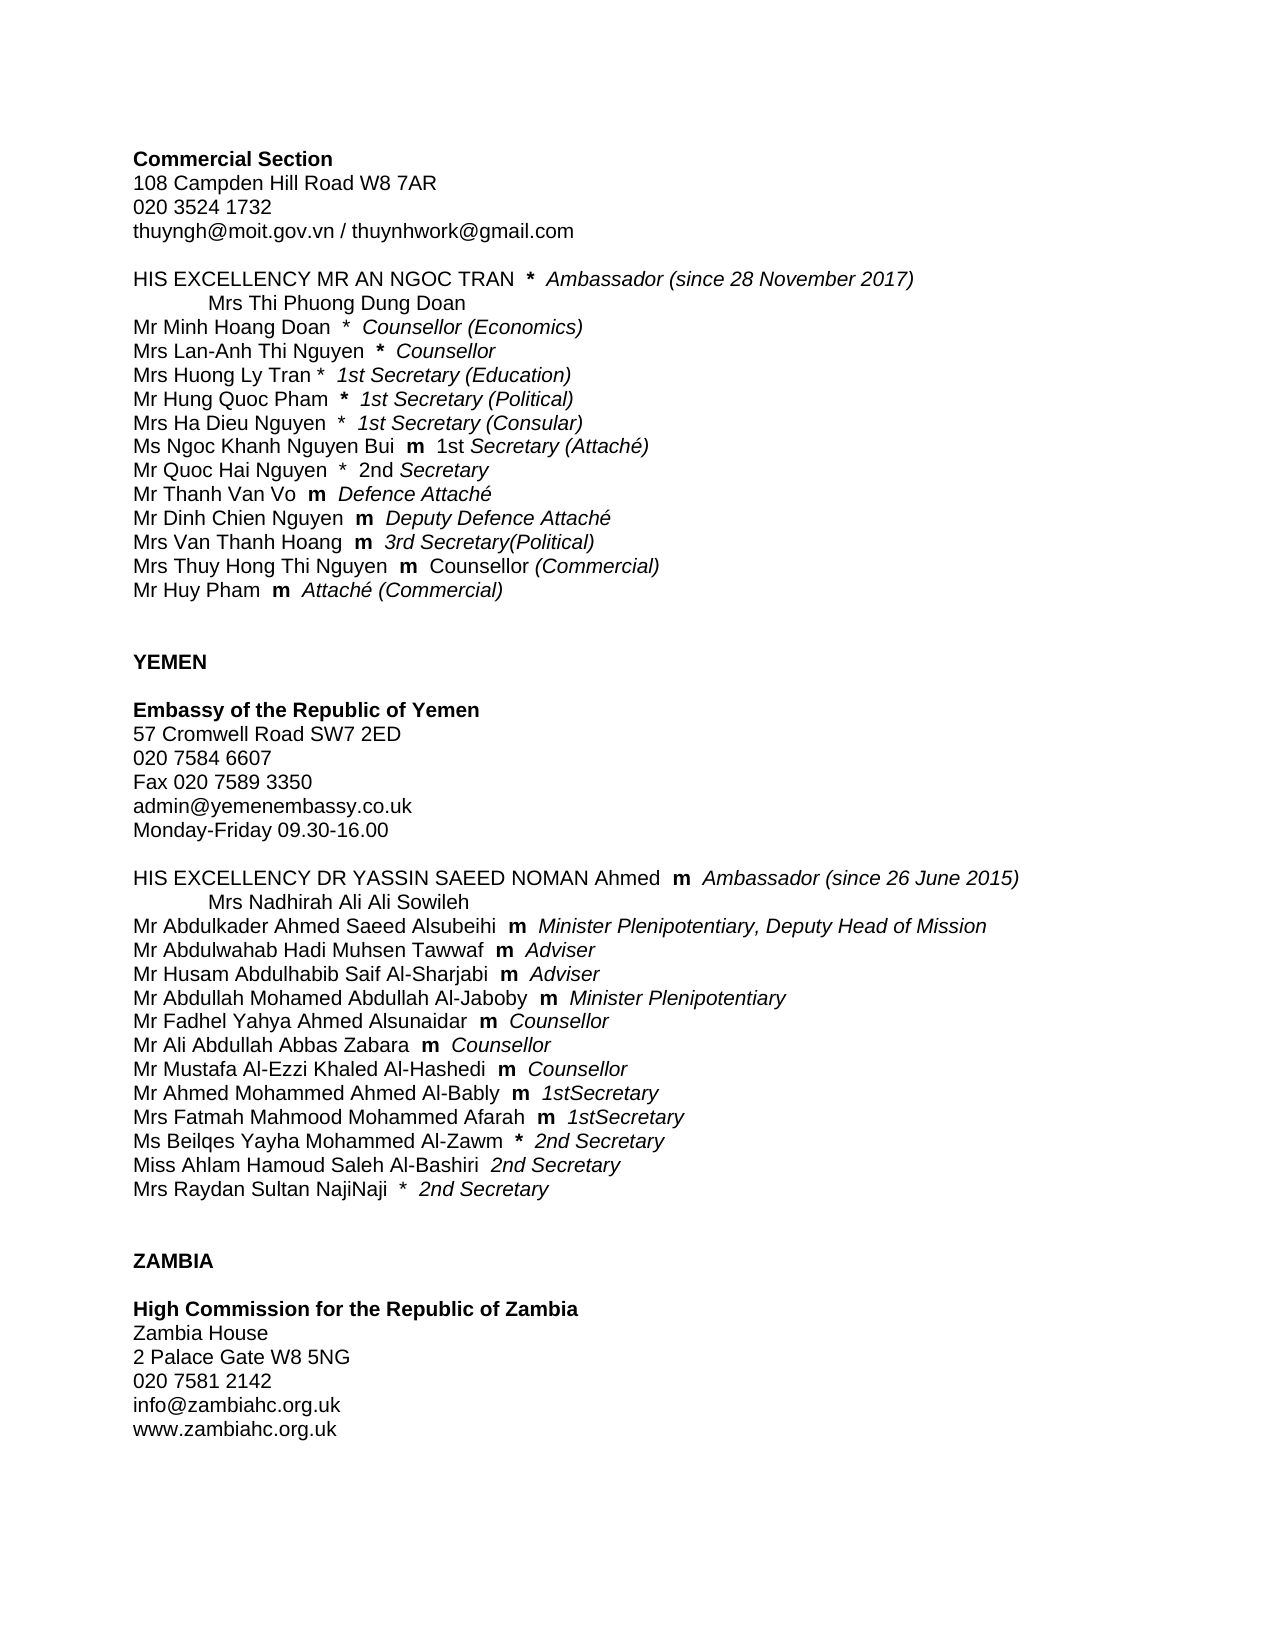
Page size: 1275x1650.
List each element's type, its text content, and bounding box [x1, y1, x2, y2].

text Mrs Thi Phuong Dung Doan [133, 291, 1181, 314]
text Ms Ngoc Khanh Nguyen Bui m 1st Secretary (Attaché) [133, 434, 1181, 458]
text Mrs Raydan Sultan NajiNaji * 2nd Secretary [133, 1177, 1181, 1201]
text Mrs Huong Ly Tran * 1st Secretary (Education) [133, 362, 1181, 386]
text Commercial Section [133, 147, 1181, 171]
text Mrs Lan-Anh Thi Nguyen * Counsellor [133, 338, 1181, 362]
text Mr Huy Pham m Attaché (Commercial) [133, 578, 1181, 602]
subtitle High Commission for the Republic of Zambia [133, 1297, 1181, 1321]
text Mrs Nadhirah Ali Ali Sowileh [133, 889, 1181, 913]
text Fax 020 7589 3350 [133, 770, 1181, 794]
text info@zambiahc.org.uk [133, 1393, 1181, 1417]
text Mrs Van Thanh Hoang m 3rd Secretary(Political) [133, 530, 1181, 554]
text 108 Campden Hill Road W8 7AR [133, 171, 1181, 195]
text admin@yemenembassy.co.uk [133, 794, 1181, 818]
text Mr Abdulwahab Hadi Muhsen Tawwaf m Adviser [133, 937, 1181, 961]
text Mr Mustafa Al-Ezzi Khaled Al-Hashedi m Counsellor [133, 1057, 1181, 1081]
text 020 7581 2142 [133, 1369, 1181, 1393]
text Mr Thanh Van Vo m Defence Attaché [133, 482, 1181, 506]
text HIS EXCELLENCY DR YASSIN SAEED NOMAN Ahmed m Ambassador (since 26 June 2015) [133, 866, 1181, 889]
text 2 Palace Gate W8 5NG [133, 1345, 1181, 1369]
text www.zambiahc.org.uk [133, 1417, 1181, 1441]
text Mrs Ha Dieu Nguyen * 1st Secretary (Consular) [133, 410, 1181, 434]
text thuyngh@moit.gov.vn / thuynhwork@gmail.com [133, 219, 1181, 243]
text 020 3524 1732 [133, 195, 1181, 219]
text Mrs Thuy Hong Thi Nguyen m Counsellor (Commercial) [133, 554, 1181, 578]
text Ms Beilqes Yayha Mohammed Al-Zawm * 2nd Secretary [133, 1129, 1181, 1153]
text Embassy of the Republic of Yemen [133, 698, 1181, 722]
text Mr Minh Hoang Doan * Counsellor (Economics) [133, 314, 1181, 338]
text Mr Ahmed Mohammed Ahmed Al-Bably m 1stSecretary [133, 1081, 1181, 1105]
text 57 Cromwell Road SW7 2ED [133, 722, 1181, 746]
text Monday-Friday 09.30-16.00 [133, 818, 1181, 842]
text Mr Ali Abdullah Abbas Zabara m Counsellor [133, 1033, 1181, 1057]
text Mr Abdullah Mohamed Abdullah Al-Jaboby m Minister Plenipotentiary [133, 985, 1181, 1009]
text Mr Dinh Chien Nguyen m Deputy Defence Attaché [133, 506, 1181, 530]
text Mr Quoc Hai Nguyen * 2nd Secretary [133, 458, 1181, 482]
text YEMEN [133, 650, 1181, 674]
text ZAMBIA [133, 1249, 1181, 1273]
text 020 7584 6607 [133, 746, 1181, 770]
text Mr Husam Abdulhabib Saif Al-Sharjabi m Adviser [133, 961, 1181, 985]
text Zambia House [133, 1321, 1181, 1345]
text Mr Hung Quoc Pham * 1st Secretary (Political) [133, 386, 1181, 410]
text Mr Fadhel Yahya Ahmed Alsunaidar m Counsellor [133, 1009, 1181, 1033]
text Miss Ahlam Hamoud Saleh Al-Bashiri 2nd Secretary [133, 1153, 1181, 1177]
text HIS EXCELLENCY MR AN NGOC TRAN * Ambassador (since 28 November 2017) [133, 267, 1181, 291]
text Mrs Fatmah Mahmood Mohammed Afarah m 1stSecretary [133, 1105, 1181, 1129]
text Mr Abdulkader Ahmed Saeed Alsubeihi m Minister Plenipotentiary, Deputy Head of Mission [133, 913, 1181, 937]
